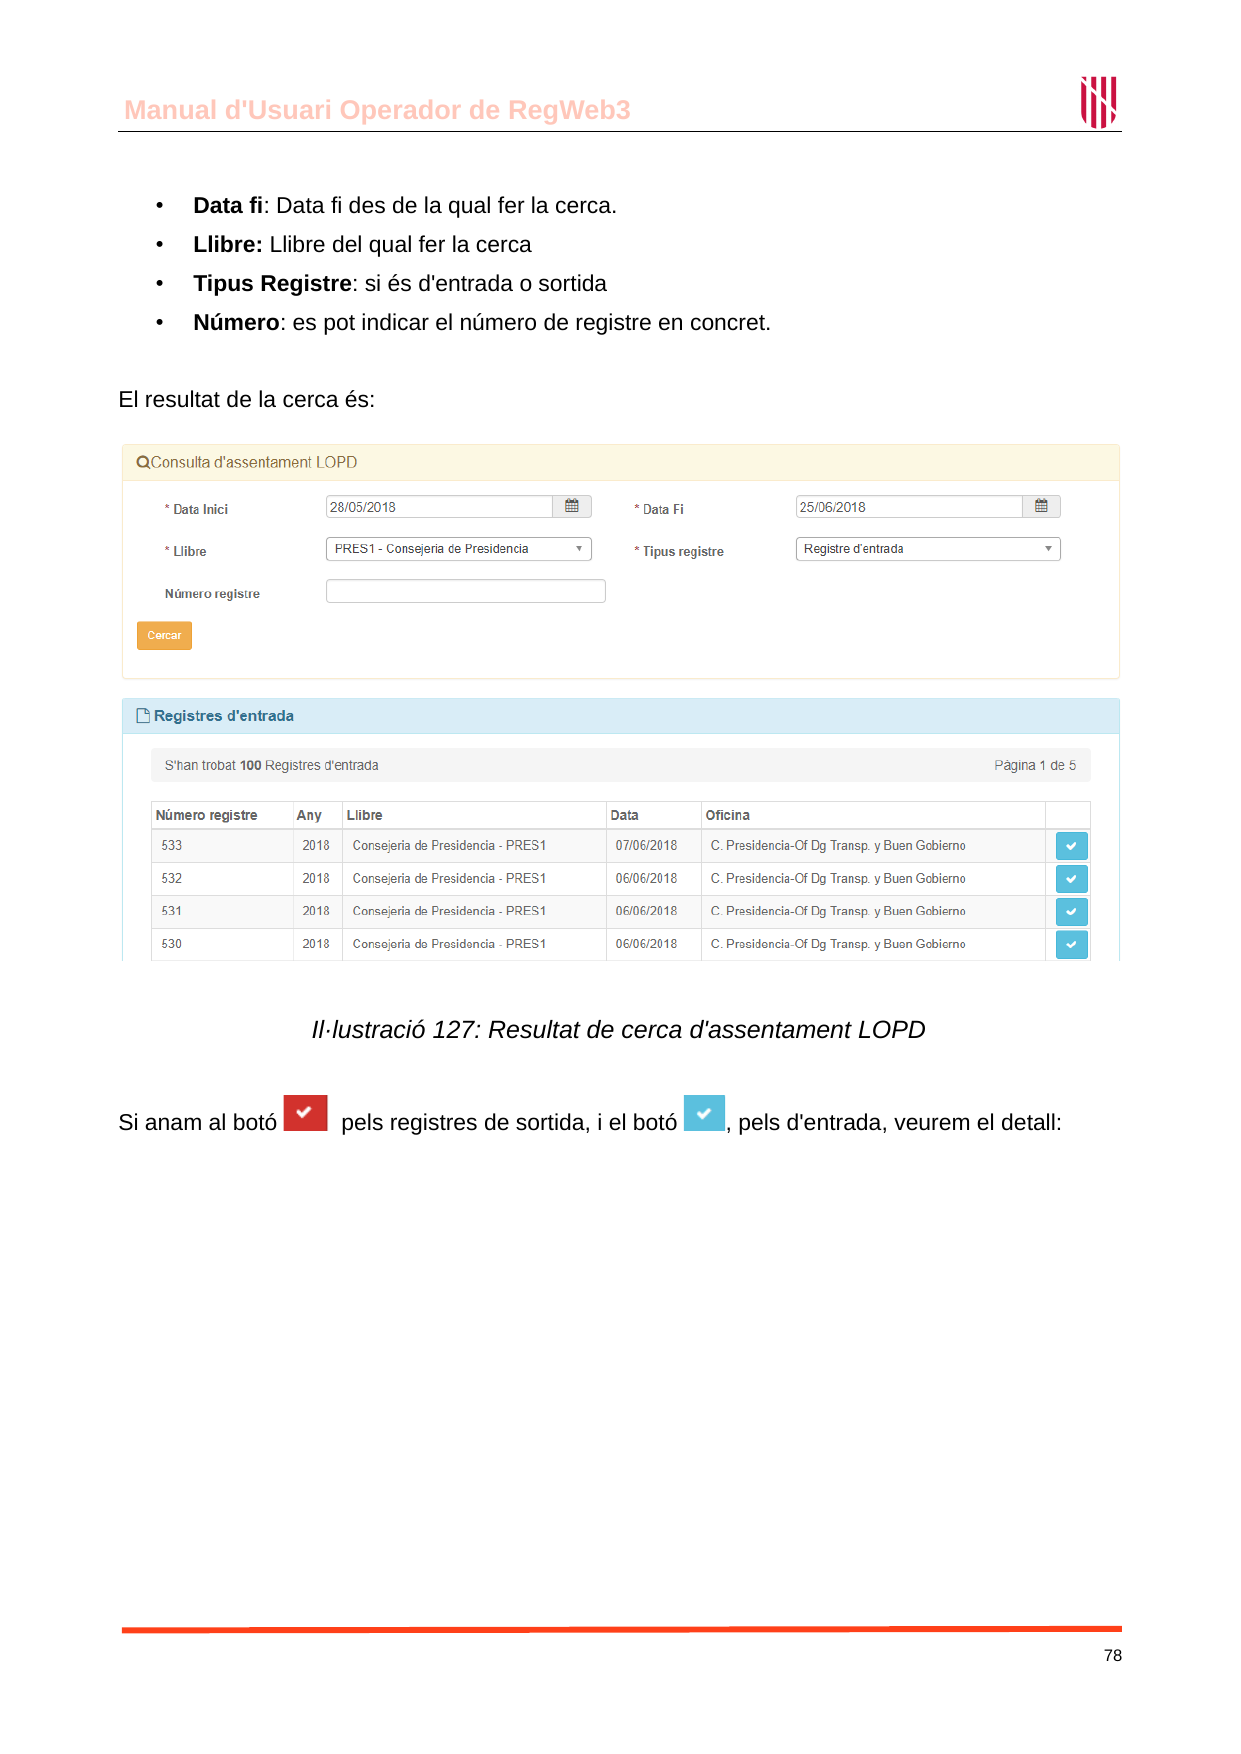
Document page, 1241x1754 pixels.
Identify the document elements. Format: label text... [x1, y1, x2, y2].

picture [1078, 74, 1119, 130]
list Número: es pot indicar el número de registre en concret. [156, 309, 1122, 335]
list Data fi: Data fi des de la qual fer la cerca. [156, 192, 1122, 218]
text Il·lustració 127: Resultat de cerca d'assentament LOPD [118, 1015, 1122, 1043]
text Si anam al botó pels registres de sortida, i el botó , pels d'entrada, veurem el detall: [118, 1095, 1122, 1135]
text El resultat de la cerca és: [118, 386, 1122, 413]
list Llibre: Llibre del qual fer la cerca [156, 231, 1122, 257]
picture [118, 437, 1123, 961]
list Tipus Registre: si és d'entrada o sortida [156, 270, 1122, 296]
picture [283, 1095, 329, 1131]
